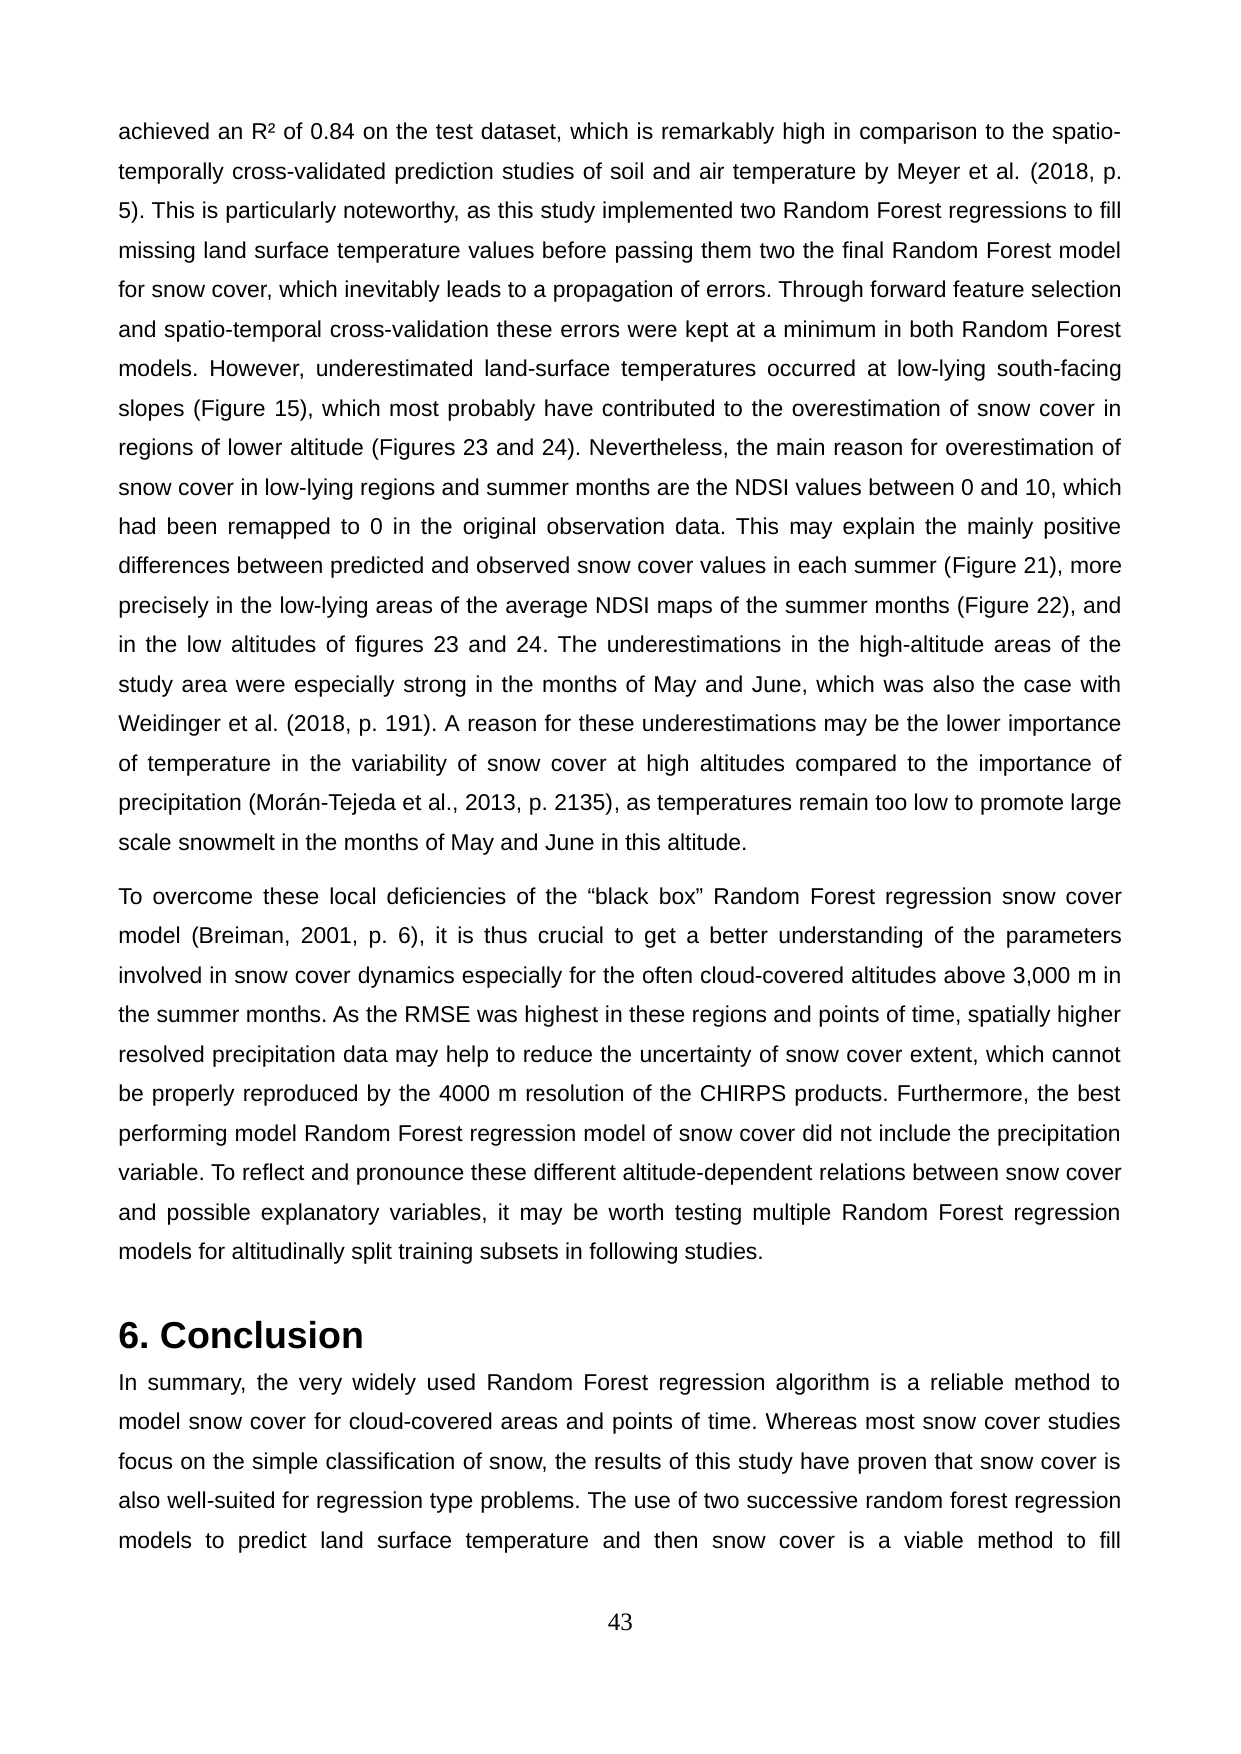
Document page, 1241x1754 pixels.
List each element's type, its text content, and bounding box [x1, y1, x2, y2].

text In summary, the very widely used Random Forest regression algorithm is a reliable method to model snow cover for cloud-covered areas and points of time. Whereas most snow cover studies focus on the simple classification of snow, the results of this study have proven that snow cover is also well-suited for regression type problems. The use of two successive random forest regression models to predict land surface temperature and then snow cover is a viable method to fill [118, 1369, 1122, 1553]
subtitle 6. Conclusion [118, 1313, 1122, 1356]
text achieved an R² of 0.84 on the test dataset, which is remarkably high in comparison to the spatio-temporally cross-validated prediction studies of soil and air temperature by Meyer et al. (2018, p. 5). This is particularly noteworthy, as this study implemented two Random Forest regressions to fill missing land surface temperature values before passing them two the final Random Forest model for snow cover, which inevitably leads to a propagation of errors. Through forward feature selection and spatio-temporal cross-validation these errors were kept at a minimum in both Random Forest models. However, underestimated land-surface temperatures occurred at low-lying south-facing slopes (Figure 15), which most probably have contributed to the overestimation of snow cover in regions of lower altitude (Figures 23 and 24). Nevertheless, the main reason for overestimation of snow cover in low-lying regions and summer months are the NDSI values between 0 and 10, which had been remapped to 0 in the original observation data. This may explain the mainly positive differences between predicted and observed snow cover values in each summer (Figure 21), more precisely in the low-lying areas of the average NDSI maps of the summer months (Figure 22), and in the low altitudes of figures 23 and 24. The underestimations in the high-altitude areas of the study area were especially strong in the months of May and June, which was also the case with Weidinger et al. (2018, p. 191). A reason for these underestimations may be the lower importance of temperature in the variability of snow cover at high altitudes compared to the importance of precipitation (Morán-Tejeda et al., 2013, p. 2135), as temperatures remain too low to promote large scale snowmelt in the months of May and June in this altitude. [118, 118, 1122, 855]
text To overcome these local deficiencies of the “black box” Random Forest regression snow cover model (Breiman, 2001, p. 6), it is thus crucial to get a better understanding of the parameters involved in snow cover dynamics especially for the often cloud-covered altitudes above 3,000 m in the summer months. As the RMSE was highest in these regions and points of time, spatially higher resolved precipitation data may help to reduce the uncertainty of snow cover extent, which cannot be properly reproduced by the 4000 m resolution of the CHIRPS products. Furthermore, the best performing model Random Forest regression model of snow cover did not include the precipitation variable. To reflect and pronounce these different altitude-dependent relations between snow cover and possible explanatory variables, it may be worth testing multiple Random Forest regression models for altitudinally split training subsets in following studies. [118, 883, 1122, 1264]
